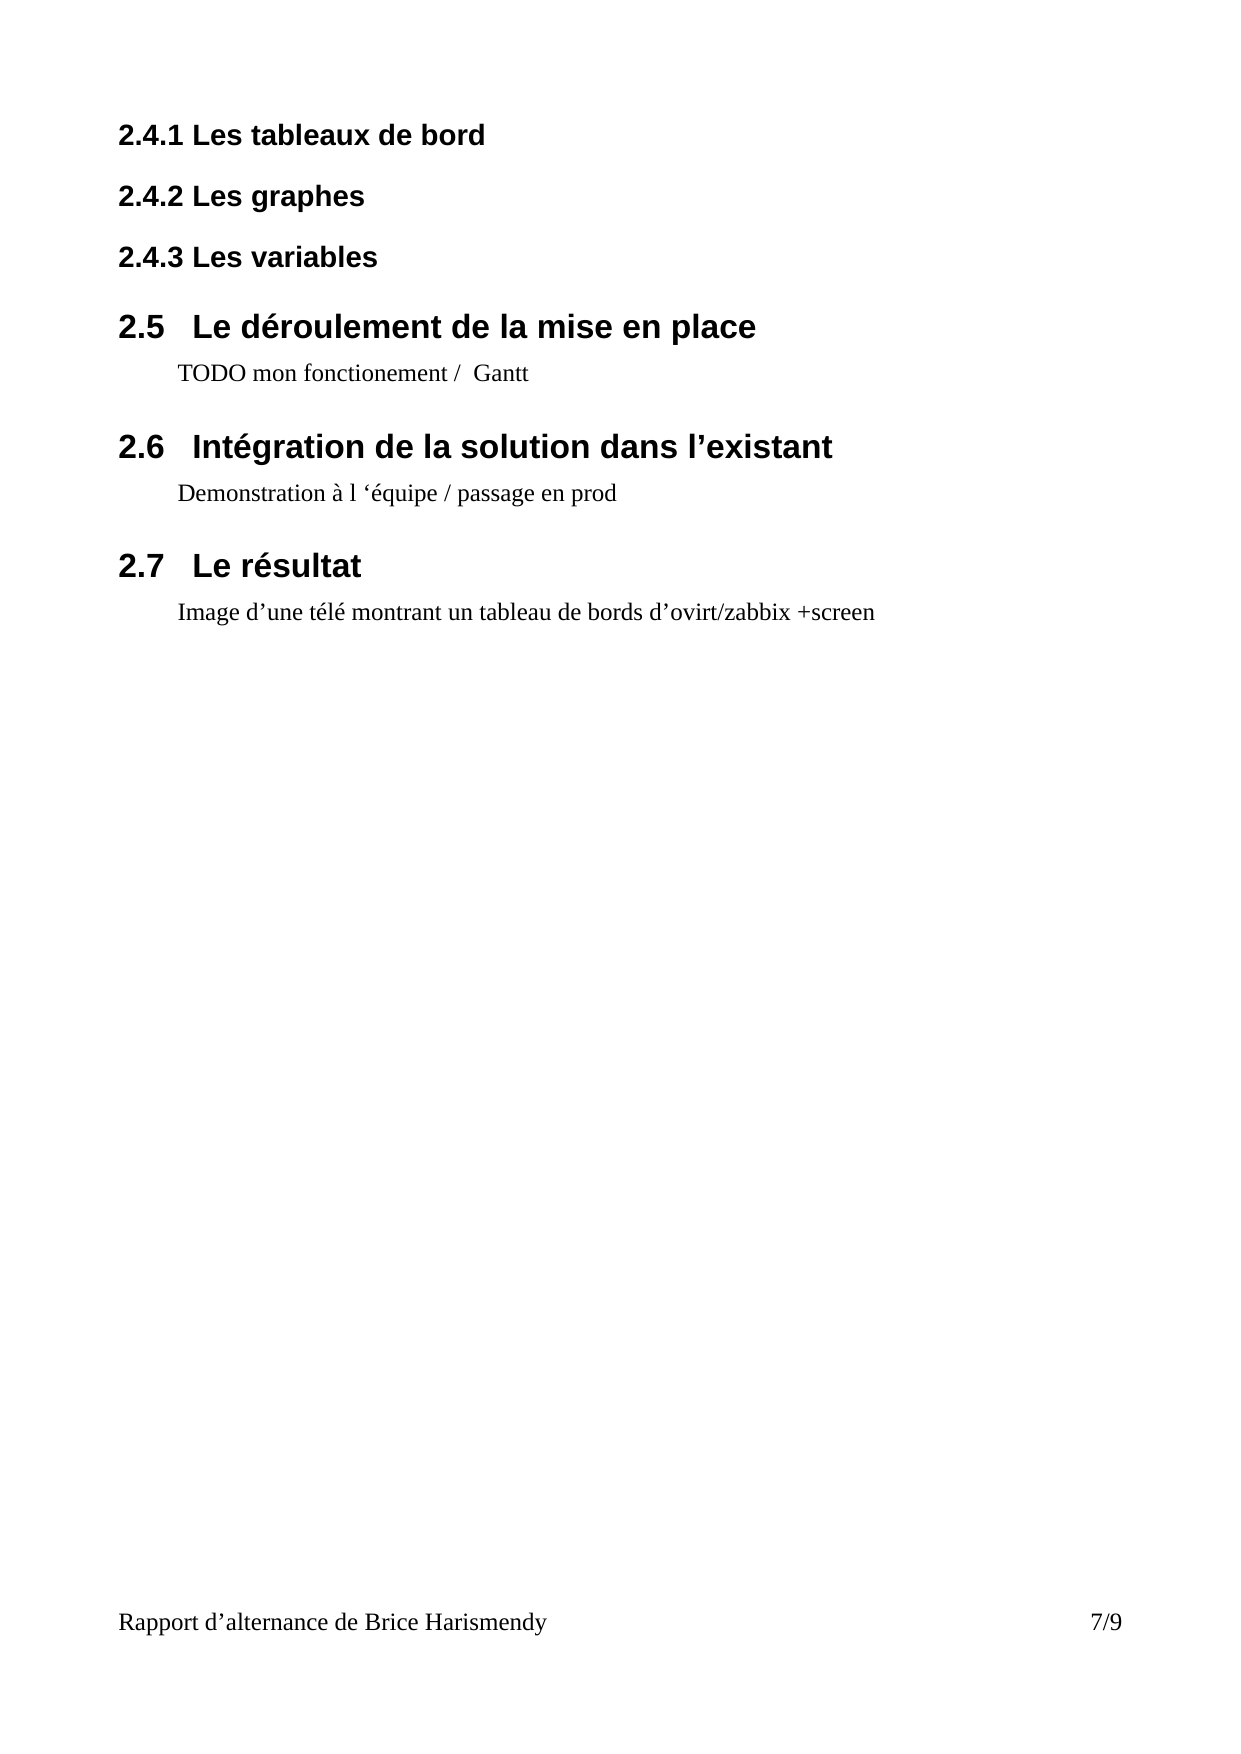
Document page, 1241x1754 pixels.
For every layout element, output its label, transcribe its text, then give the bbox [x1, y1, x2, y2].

subtitle Intégration de la solution dans l’existant [118, 426, 1122, 465]
subtitle Le résultat [118, 546, 1122, 585]
text Demonstration à l ‘équipe / passage en prod [118, 478, 1122, 506]
subtitle Les tableaux de bord [118, 118, 1122, 152]
subtitle Les variables [118, 240, 1122, 273]
subtitle Les graphes [118, 179, 1122, 213]
text Image d’une télé montrant un tableau de bords d’ovirt/zabbix +screen [118, 597, 1122, 626]
subtitle Le déroulement de la mise en place [118, 307, 1122, 346]
text TODO mon fonctionement / Gantt [118, 358, 1122, 387]
